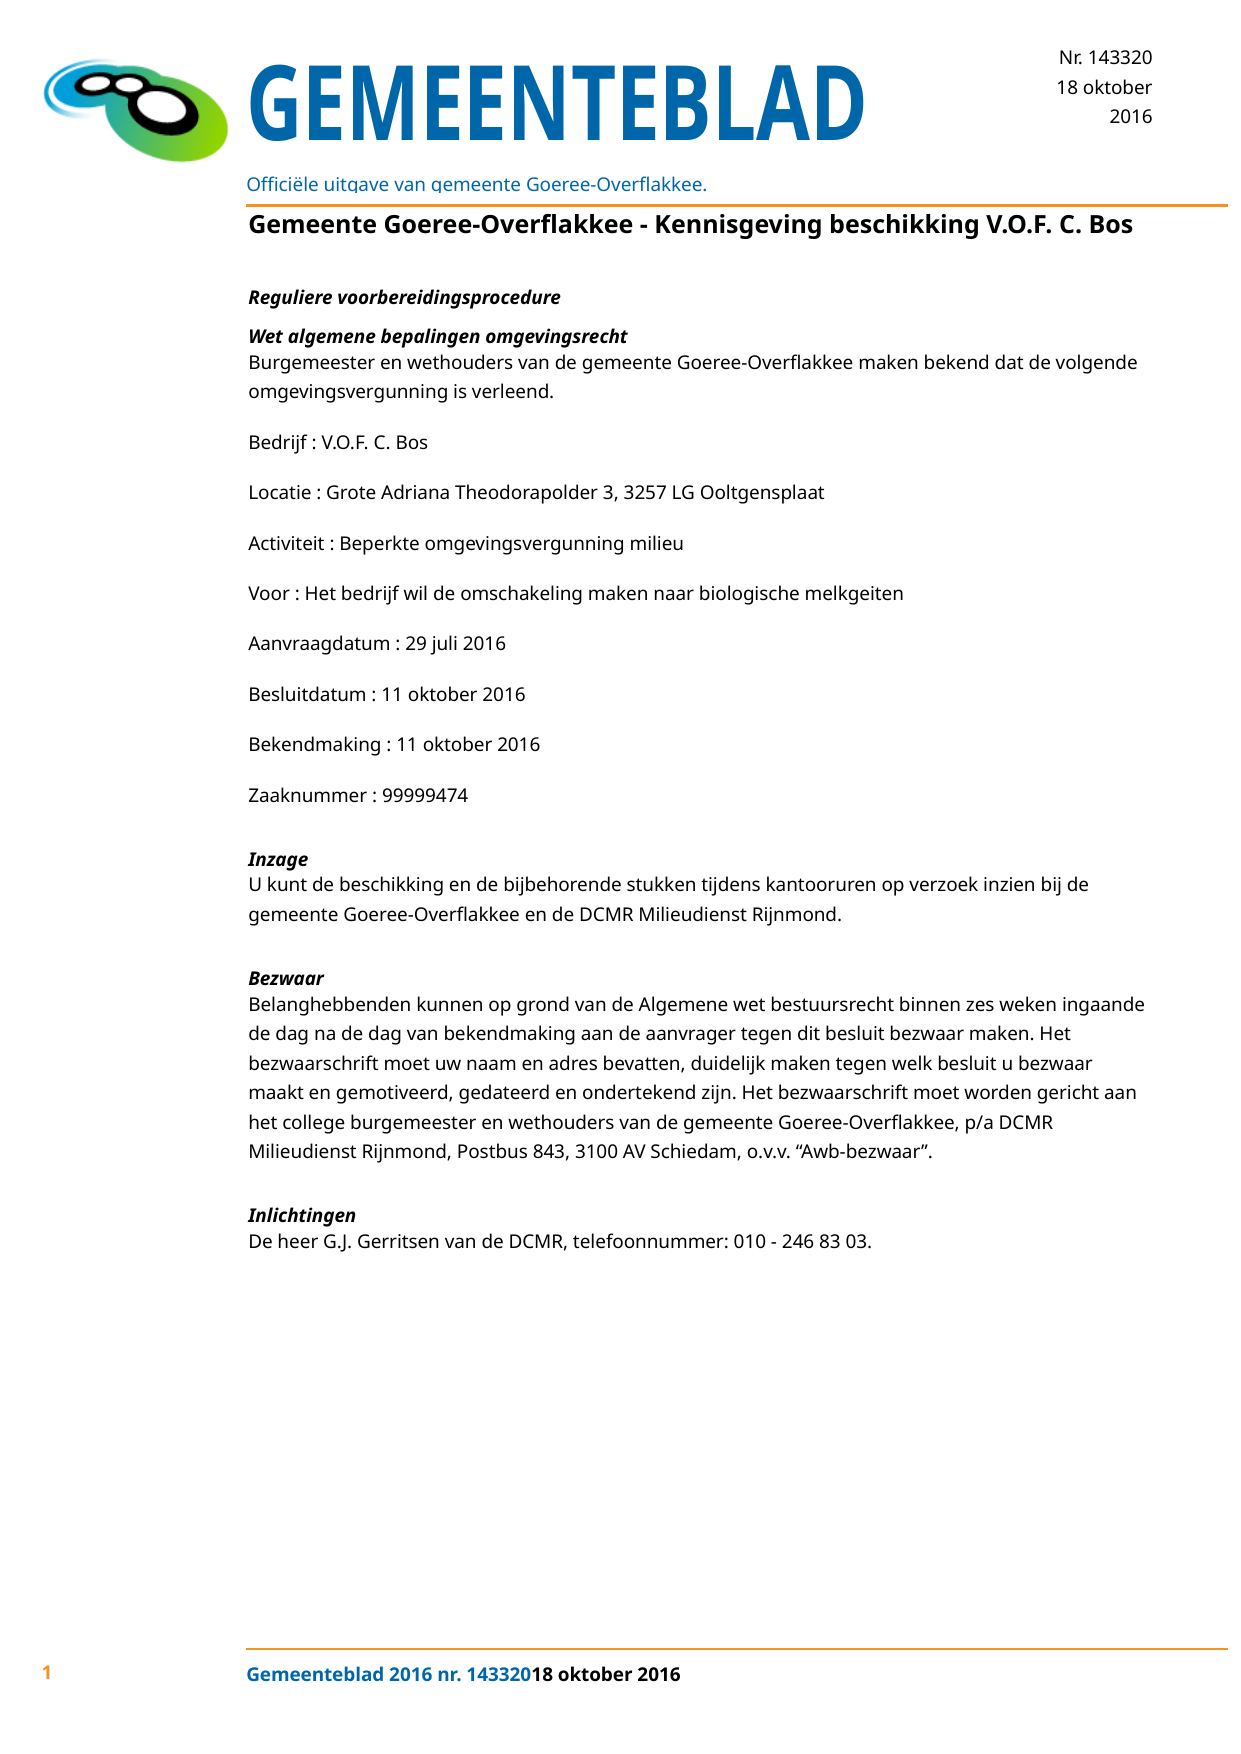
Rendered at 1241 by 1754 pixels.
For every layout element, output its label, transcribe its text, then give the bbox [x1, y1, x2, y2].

text Activiteit : Beperkte omgevingsvergunning milieu [248, 530, 1152, 555]
text Reguliere voorbereidingsprocedure [248, 284, 1152, 309]
text Bedrijf : V.O.F. C. Bos [248, 429, 1152, 454]
text Burgemeester en wethouders van de gemeente Goeree-Overflakkee maken bekend dat de volgende omgevingsvergunning is verleend. [248, 349, 1152, 404]
text Inlichtingen [248, 1203, 1152, 1228]
text Gemeente Goeree-Overflakkee - Kennisgeving beschikking V.O.F. C. Bos [248, 207, 1152, 241]
text Zaaknummer : 99999474 [248, 782, 1152, 807]
text Wet algemene bepalingen omgevingsrecht [248, 323, 1152, 349]
text Besluitdatum : 11 oktober 2016 [248, 681, 1152, 707]
text De heer G.J. Gerritsen van de DCMR, telefoonnummer: 010 - 246 83 03. [248, 1228, 1152, 1254]
text Bekendmaking : 11 oktober 2016 [248, 731, 1152, 757]
text Voor : Het bedrijf wil de omschakeling maken naar biologische melkgeiten [248, 580, 1152, 606]
text Locatie : Grote Adriana Theodorapolder 3, 3257 LG Ooltgensplaat [248, 479, 1152, 505]
picture [41, 47, 231, 172]
text Bezwaar [248, 965, 1152, 991]
text Inzage [248, 846, 1152, 871]
text Belanghebbenden kunnen op grond van de Algemene wet bestuursrecht binnen zes weken ingaande de dag na de dag van bekendmaking aan de aanvrager tegen dit besluit bezwaar maken. Het bezwaarschrift moet uw naam en adres bevatten, duidelijk maken tegen welk besluit u bezwaar maakt en gemotiveerd, gedateerd en ondertekend zijn. Het bezwaarschrift moet worden gericht aan het college burgemeester en wethouders van de gemeente Goeree-Overflakkee, p/a DCMR Milieudienst Rijnmond, Postbus 843, 3100 AV Schiedam, o.v.v. “Awb-bezwaar”. [248, 991, 1152, 1164]
text Aanvraagdatum : 29 juli 2016 [248, 631, 1152, 656]
text U kunt de beschikking en de bijbehorende stukken tijdens kantooruren op verzoek inzien bij de gemeente Goeree-Overflakkee en de DCMR Milieudienst Rijnmond. [248, 871, 1152, 927]
